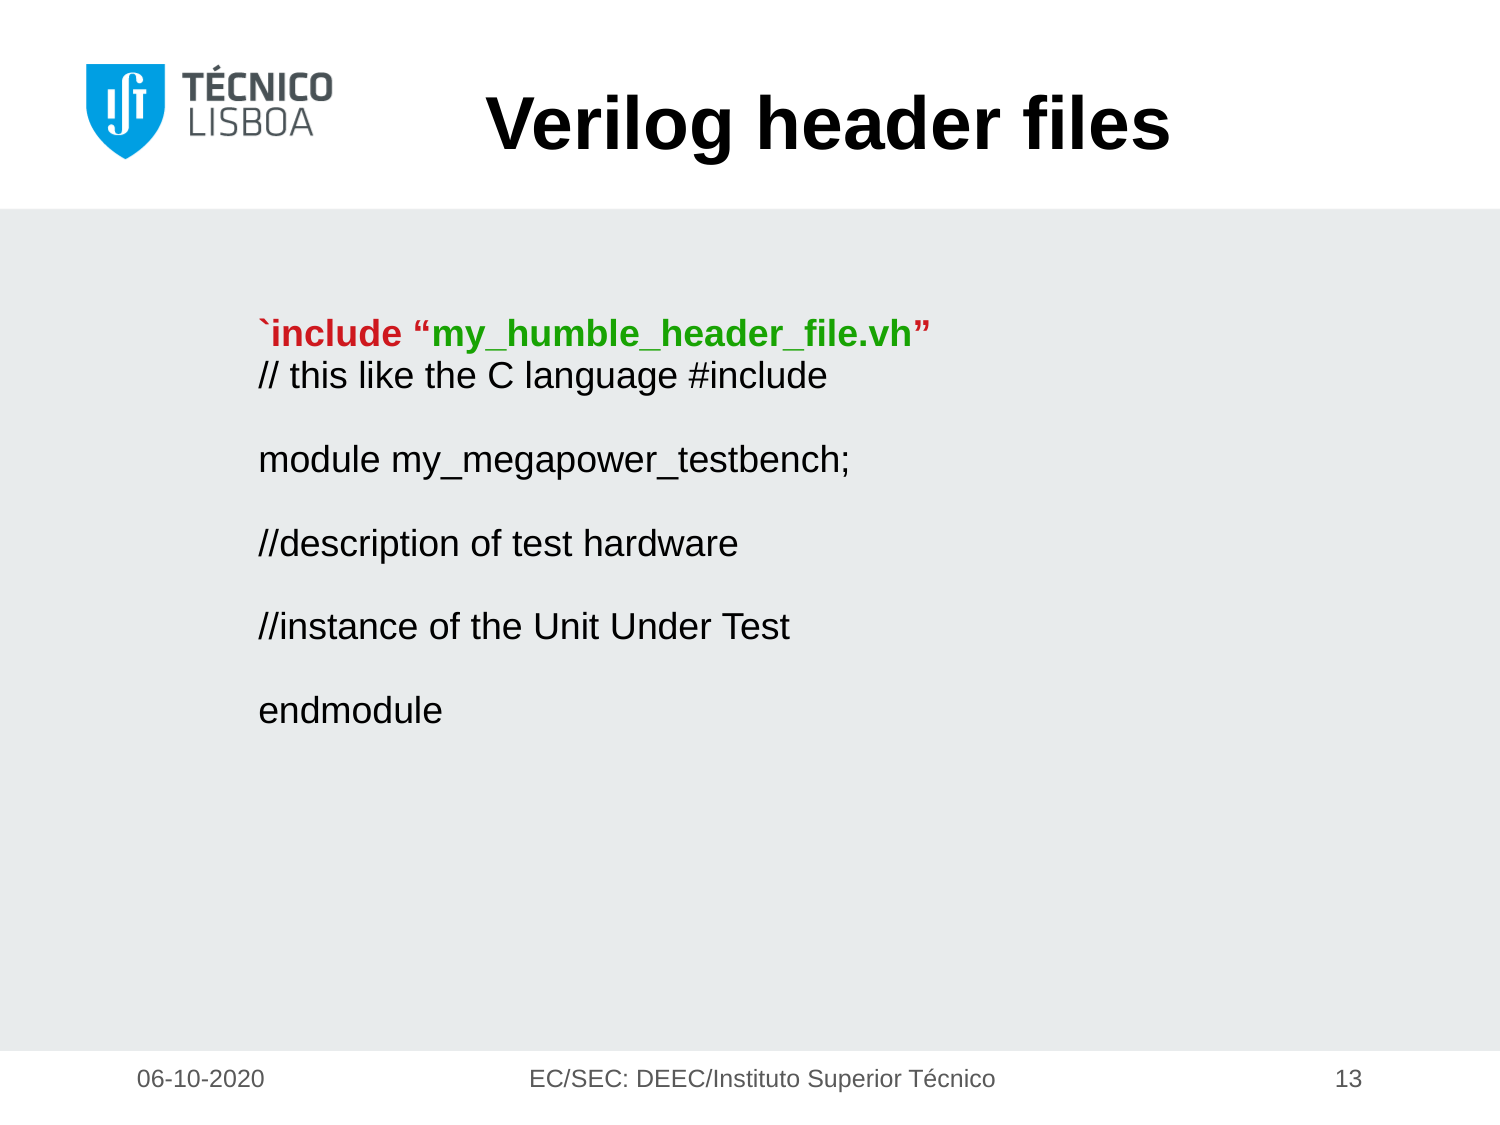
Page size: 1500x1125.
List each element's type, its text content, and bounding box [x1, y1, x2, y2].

footer EC/SEC: DEEC/Instituto Superior Técnico [512, 1052, 1021, 1103]
slide_number [1077, 1052, 1378, 1103]
text_box `include “my_humble_header_file.vh” // this like the C language #include module my_megapower_testbench; //description of test hardware //instance of the Unit Under Test endmodule [243, 304, 1422, 982]
slide_number 06-10-2020 [121, 1052, 425, 1103]
title Verilog header files [470, 48, 1500, 192]
picture [0, 0, 1500, 1125]
